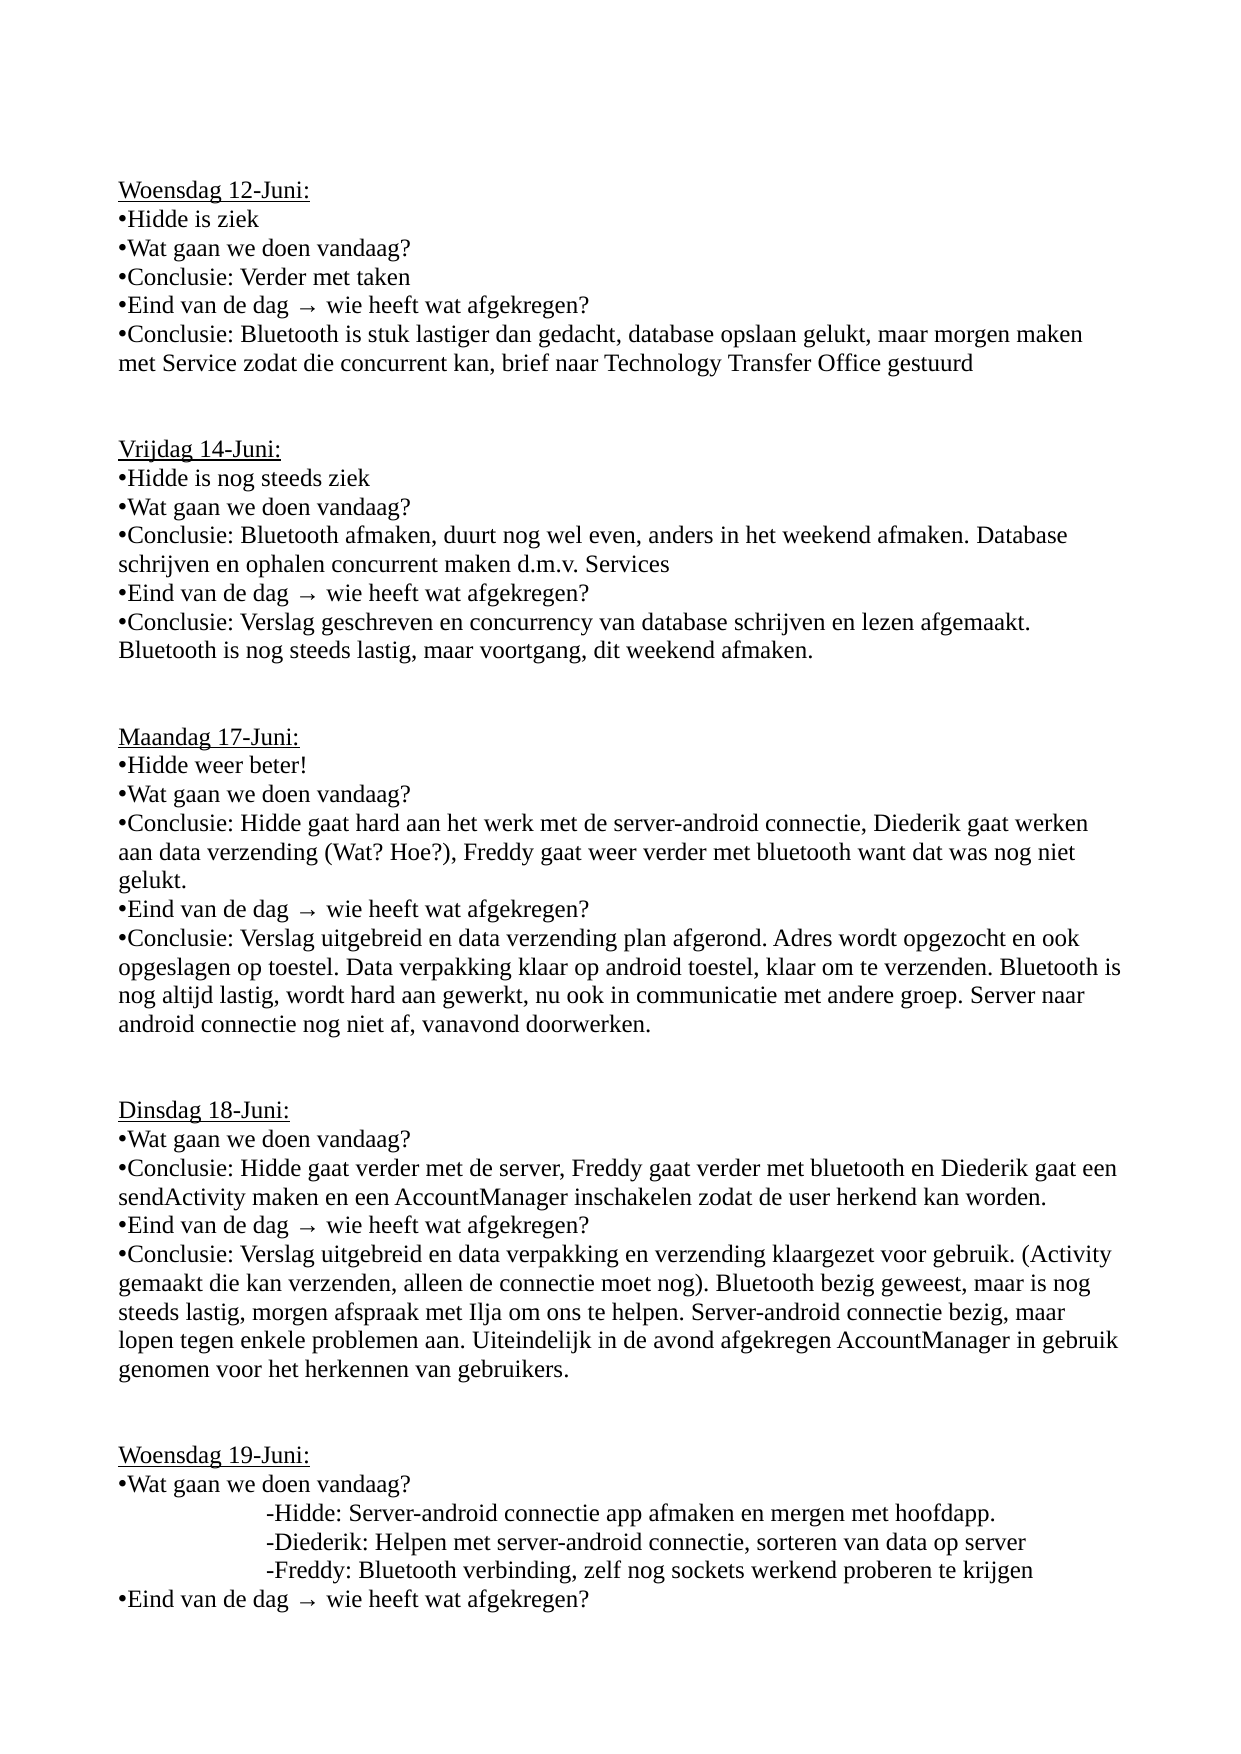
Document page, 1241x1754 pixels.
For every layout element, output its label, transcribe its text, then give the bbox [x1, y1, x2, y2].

list Wat gaan we doen vandaag? [118, 1469, 1122, 1498]
text -Freddy: Bluetooth verbinding, zelf nog sockets werkend proberen te krijgen [118, 1556, 1122, 1584]
text Woensdag 19-Juni: [118, 1441, 1122, 1469]
text Maandag 17-Juni: [118, 722, 1122, 751]
list Eind van de dag → wie heeft wat afgekregen? [118, 291, 1122, 319]
text Woensdag 12-Juni: [118, 176, 1122, 204]
list Conclusie: Verslag geschreven en concurrency van database schrijven en lezen afgemaakt. Bluetooth is nog steeds lastig, maar voortgang, dit weekend afmaken. [118, 607, 1122, 664]
list Wat gaan we doen vandaag? [118, 492, 1122, 521]
list Conclusie: Bluetooth afmaken, duurt nog wel even, anders in het weekend afmaken. Database schrijven en ophalen concurrent maken d.m.v. Services [118, 521, 1122, 578]
list Hidde is nog steeds ziek [118, 463, 1122, 492]
text -Diederik: Helpen met server-android connectie, sorteren van data op server [118, 1527, 1122, 1556]
list Wat gaan we doen vandaag? [118, 1124, 1122, 1153]
list Eind van de dag → wie heeft wat afgekregen? [118, 578, 1122, 607]
list Conclusie: Verslag uitgebreid en data verzending plan afgerond. Adres wordt opgezocht en ook opgeslagen op toestel. Data verpakking klaar op android toestel, klaar om te verzenden. Bluetooth is nog altijd lastig, wordt hard aan gewerkt, nu ook in communicatie met andere groep. Server naar android connectie nog niet af, vanavond doorwerken. [118, 923, 1122, 1038]
list Conclusie: Hidde gaat verder met de server, Freddy gaat verder met bluetooth en Diederik gaat een sendActivity maken en een AccountManager inschakelen zodat de user herkend kan worden. [118, 1153, 1122, 1211]
list Conclusie: Bluetooth is stuk lastiger dan gedacht, database opslaan gelukt, maar morgen maken met Service zodat die concurrent kan, brief naar Technology Transfer Office gestuurd [118, 319, 1122, 377]
list Conclusie: Hidde gaat hard aan het werk met de server-android connectie, Diederik gaat werken aan data verzending (Wat? Hoe?), Freddy gaat weer verder met bluetooth want dat was nog niet gelukt. [118, 808, 1122, 894]
list Eind van de dag → wie heeft wat afgekregen? [118, 894, 1122, 923]
text -Hidde: Server-android connectie app afmaken en mergen met hoofdapp. [118, 1498, 1122, 1527]
text Vrijdag 14-Juni: [118, 434, 1122, 463]
list Hidde weer beter! [118, 751, 1122, 779]
list Eind van de dag → wie heeft wat afgekregen? [118, 1211, 1122, 1239]
list Hidde is ziek [118, 204, 1122, 233]
list Conclusie: Verder met taken [118, 262, 1122, 291]
list Conclusie: Verslag uitgebreid en data verpakking en verzending klaargezet voor gebruik. (Activity gemaakt die kan verzenden, alleen de connectie moet nog). Bluetooth bezig geweest, maar is nog steeds lastig, morgen afspraak met Ilja om ons te helpen. Server-android connectie bezig, maar lopen tegen enkele problemen aan. Uiteindelijk in de avond afgekregen AccountManager in gebruik genomen voor het herkennen van gebruikers. [118, 1239, 1122, 1383]
list Wat gaan we doen vandaag? [118, 233, 1122, 262]
list Eind van de dag → wie heeft wat afgekregen? [118, 1584, 1122, 1613]
list Wat gaan we doen vandaag? [118, 779, 1122, 808]
text Dinsdag 18-Juni: [118, 1096, 1122, 1124]
